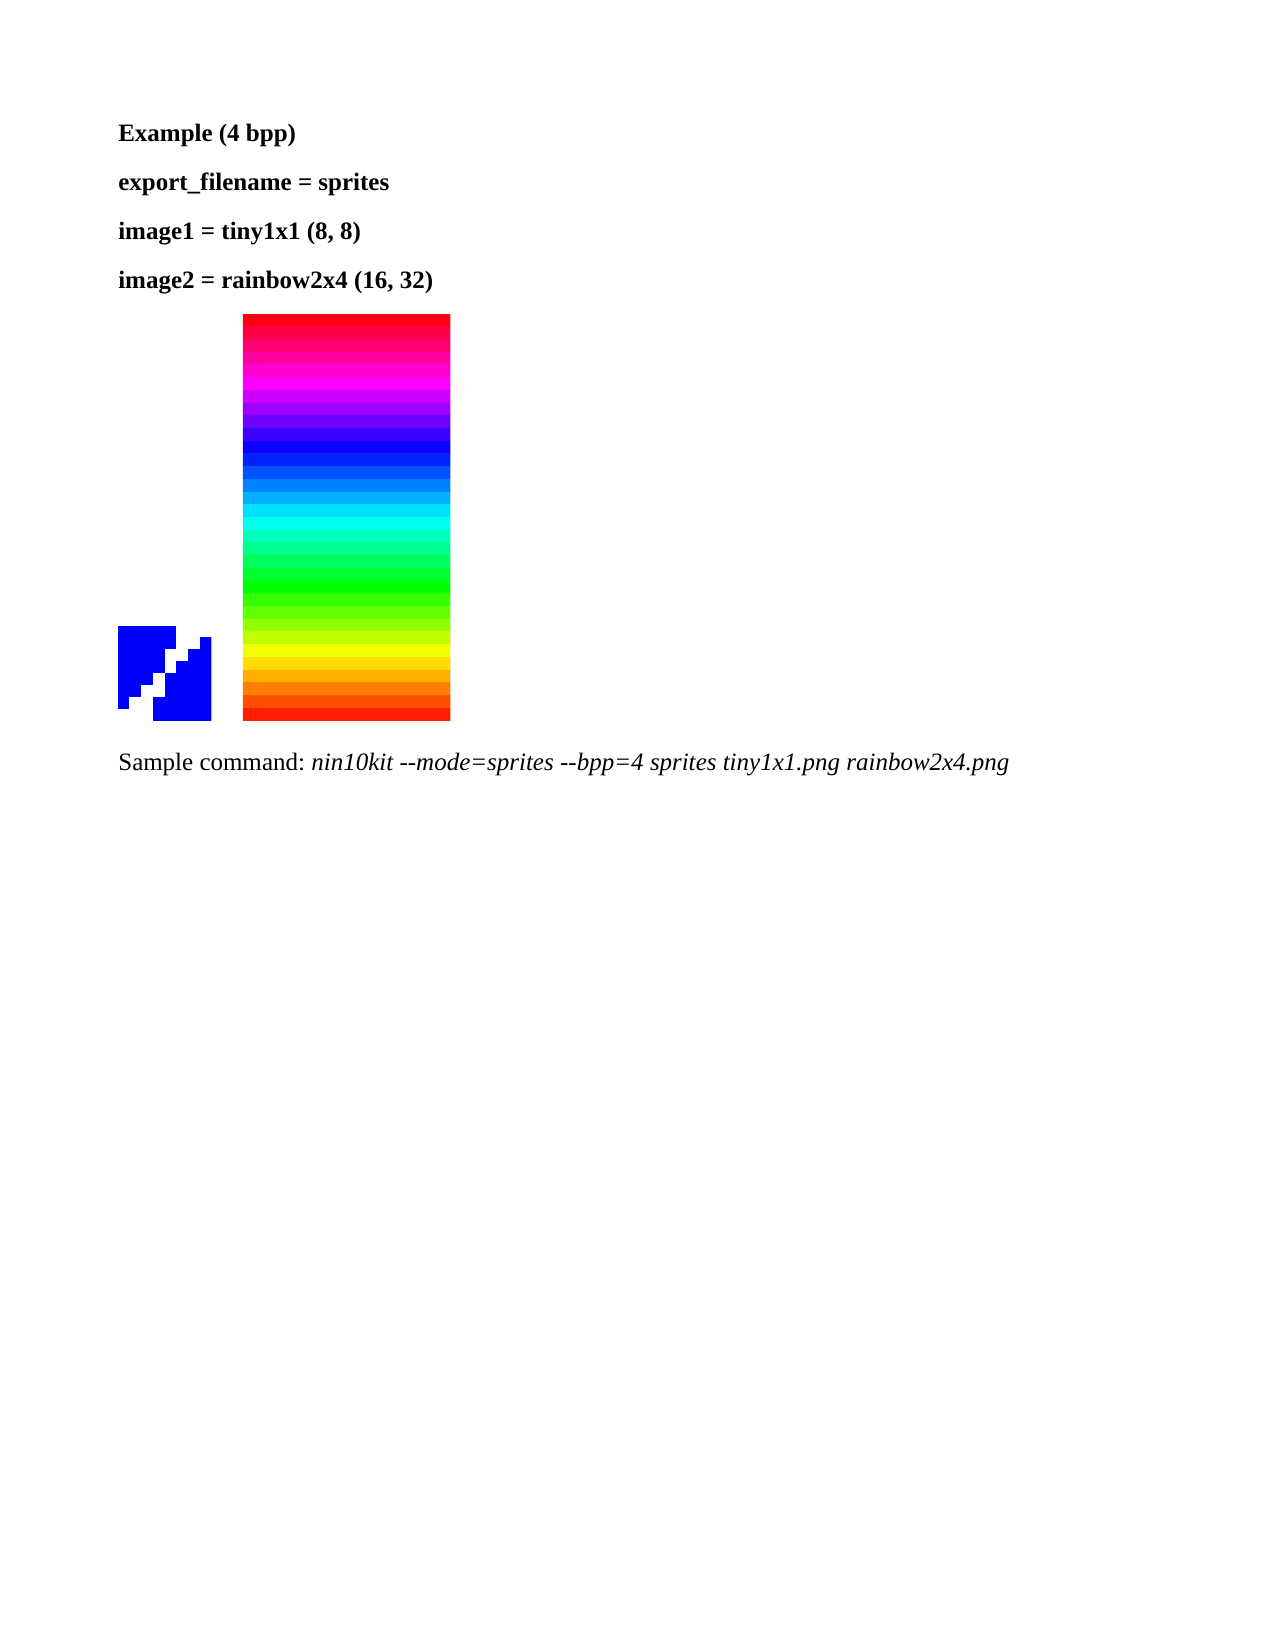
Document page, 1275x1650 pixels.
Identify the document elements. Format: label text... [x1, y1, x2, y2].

picture [242, 314, 451, 491]
picture [242, 505, 451, 721]
text Sample command: nin10kit --mode=sprites --bpp=4 sprites tiny1x1.png rainbow2x4.png [118, 747, 1157, 775]
picture [118, 626, 212, 721]
text image2 = rainbow2x4 (16, 32) [118, 265, 1157, 294]
text Example (4 bpp) [118, 118, 1157, 147]
text export_filename = sprites [118, 167, 1157, 196]
text image1 = tiny1x1 (8, 8) [118, 216, 1157, 245]
